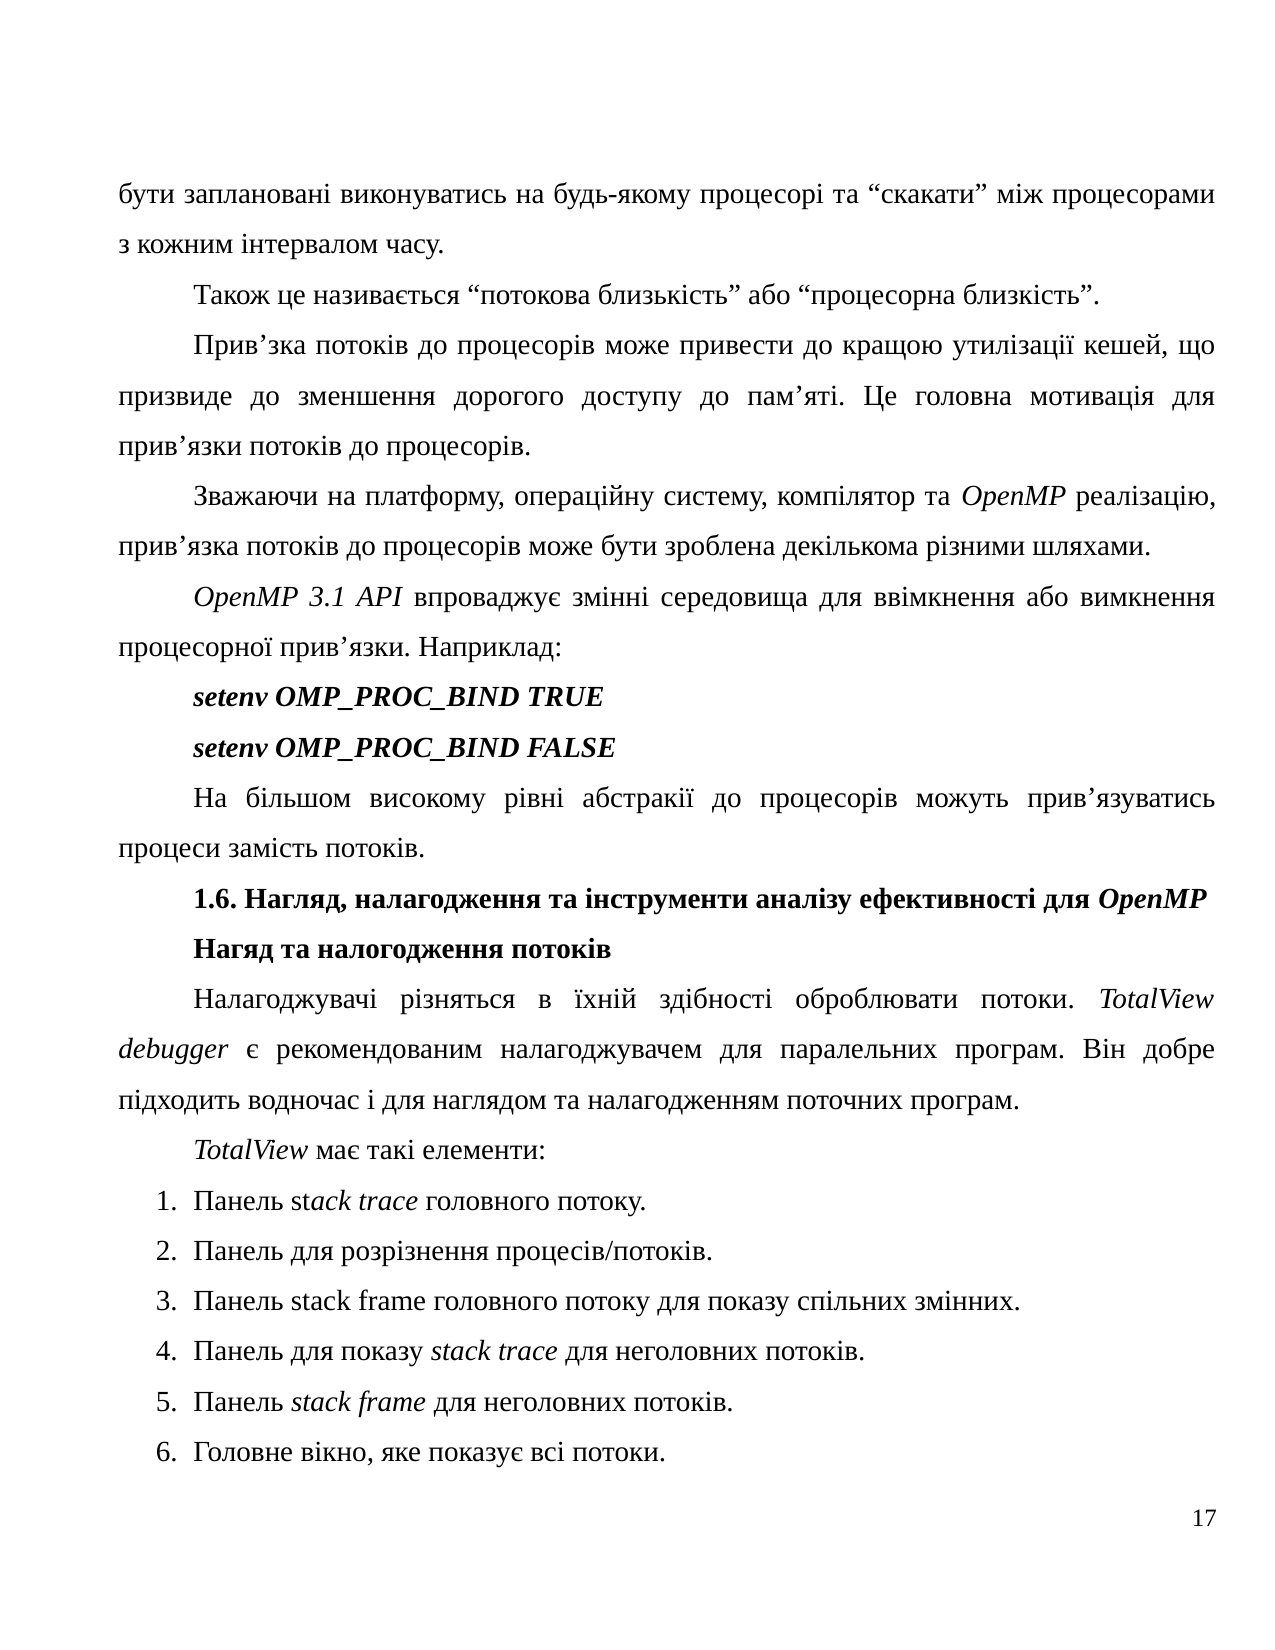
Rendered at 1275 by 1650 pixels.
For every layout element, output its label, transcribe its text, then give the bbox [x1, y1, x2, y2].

text OpenMP 3.1 API впроваджує змінні середовища для ввімкнення або вимкнення процесорної прив’язки. Наприклад: [118, 579, 1216, 663]
list Панель stack frame головного потоку для показу спільних змінних. [156, 1283, 1216, 1317]
text Також це називається “потокова близькість” або “процесорна близкість”. [118, 277, 1216, 311]
text Налагоджувачі різняться в їхній здібності оброблювати потоки. TotalView debugger є рекомендованим налагоджувачем для паралельних програм. Він добре підходить водночас і для наглядом та налагодженням поточних програм. [118, 981, 1216, 1116]
text TotalView має такі елементи: [118, 1132, 1216, 1166]
text 1.6. Нагляд, налагодження та інструменти аналізу ефективності для OpenMP [118, 881, 1216, 914]
text бути заплановані виконуватись на будь-якому процесорі та “скакати” між процесорами з кожним інтервалом часу. [118, 176, 1216, 260]
list Головне вікно, яке показує всі потоки. [156, 1434, 1216, 1468]
list Панель для розрізнення процесів/потоків. [156, 1233, 1216, 1266]
list Панель stack frame для неголовних потоків. [156, 1384, 1216, 1417]
list Панель для показу stack trace для неголовних потоків. [156, 1333, 1216, 1367]
list Панель stack trace головного потоку. [156, 1183, 1216, 1216]
text setenv OMP_PROC_BIND FALSE [118, 730, 1216, 763]
text Зважаючи на платформу, операційну систему, компілятор та OpenMP реалізацію, прив’язка потоків до процесорів може бути зроблена декількома різними шляхами. [118, 478, 1216, 562]
text Прив’зка потоків до процесорів може привести до кращою утилізації кешей, що призвиде до зменшення дорогого доступу до пам’яті. Це головна мотивація для прив’язки потоків до процесорів. [118, 327, 1216, 461]
text setenv OMP_PROC_BIND TRUE [118, 679, 1216, 713]
text На більшом високому рівні абстракії до процесорів можуть прив’язуватись процеси замість потоків. [118, 780, 1216, 864]
text Нагяд та налогодження потоків [118, 931, 1216, 964]
